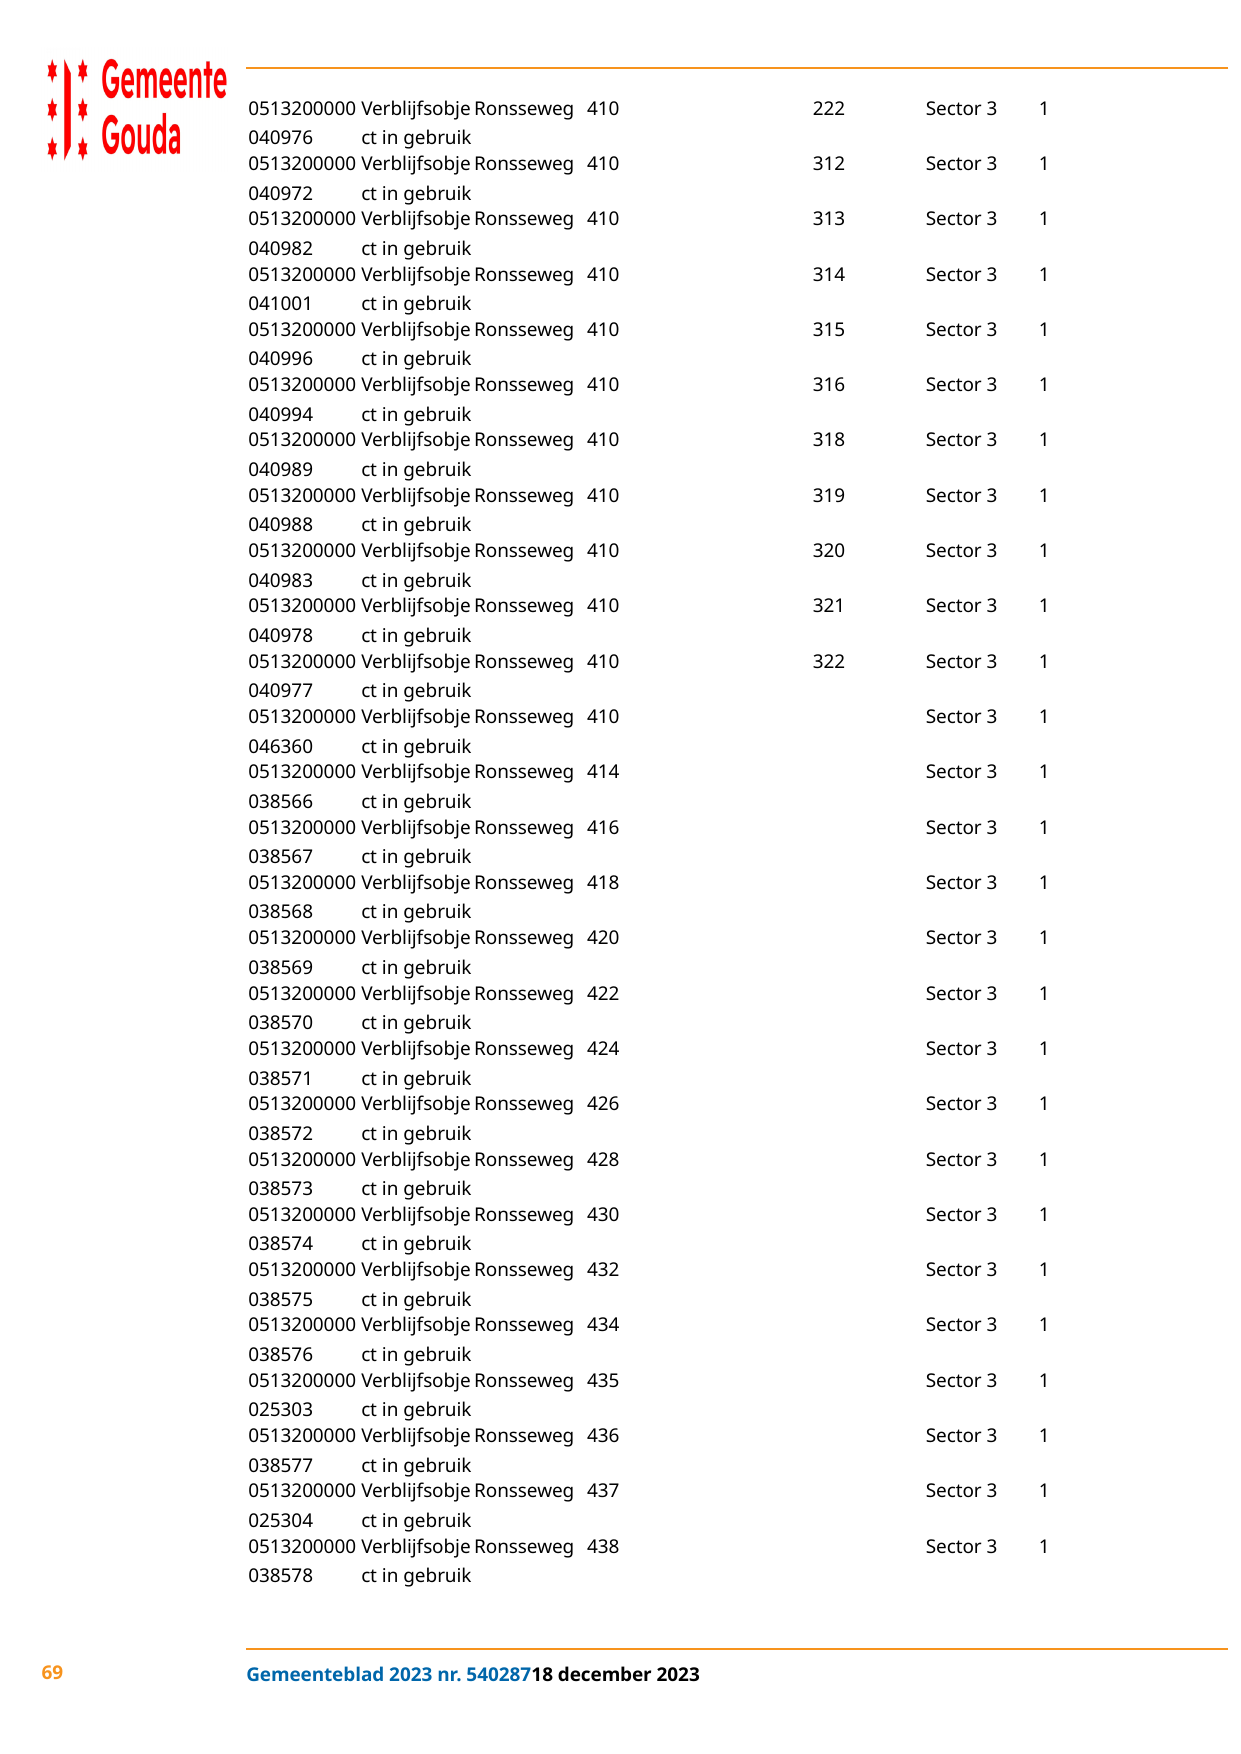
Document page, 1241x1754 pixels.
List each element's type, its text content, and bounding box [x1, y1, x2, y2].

table_cell [700, 648, 813, 703]
picture [41, 47, 231, 172]
table_cell 1 [1039, 703, 1152, 758]
table_cell 1 [1039, 261, 1152, 316]
table_cell Verblijfsobject in gebruik [361, 1256, 474, 1312]
table_cell Ronsseweg [474, 1090, 587, 1146]
table_cell Verblijfsobject in gebruik [361, 925, 474, 980]
table_cell Sector 3 [926, 150, 1038, 205]
table_cell Verblijfsobject in gebruik [361, 1035, 474, 1090]
table_cell Sector 3 [926, 316, 1038, 371]
table_cell Sector 3 [926, 1367, 1038, 1422]
table_cell 416 [587, 814, 700, 869]
table_cell [700, 703, 813, 758]
table_cell 410 [587, 205, 700, 261]
table_cell 1 [1039, 150, 1152, 205]
table_cell Sector 3 [926, 1312, 1038, 1367]
table_cell [700, 1146, 813, 1201]
table_cell 315 [813, 316, 926, 371]
table_cell [700, 371, 813, 427]
table_cell 410 [587, 482, 700, 537]
table_cell 410 [587, 150, 700, 205]
table_cell [813, 1533, 926, 1588]
table_cell Verblijfsobject in gebruik [361, 1422, 474, 1478]
table_cell Ronsseweg [474, 1367, 587, 1422]
table_cell Ronsseweg [474, 814, 587, 869]
table_cell 0513200000040994 [248, 371, 361, 427]
table_cell 1 [1039, 1090, 1152, 1146]
table_cell 410 [587, 316, 700, 371]
table_cell Verblijfsobject in gebruik [361, 261, 474, 316]
table_cell 0513200000025303 [248, 1367, 361, 1422]
table_cell 0513200000038571 [248, 1035, 361, 1090]
table_cell Ronsseweg [474, 925, 587, 980]
table_cell Sector 3 [926, 1201, 1038, 1256]
table_cell [700, 150, 813, 205]
table_cell Ronsseweg [474, 1201, 587, 1256]
table_cell 414 [587, 759, 700, 814]
table_cell [813, 814, 926, 869]
table_cell 319 [813, 482, 926, 537]
table_cell 320 [813, 537, 926, 593]
table_cell 1 [1039, 95, 1152, 150]
table_cell 410 [587, 371, 700, 427]
table_cell Verblijfsobject in gebruik [361, 980, 474, 1035]
table_cell 438 [587, 1533, 700, 1588]
table_cell 420 [587, 925, 700, 980]
table_cell Sector 3 [926, 593, 1038, 648]
table_cell 1 [1039, 205, 1152, 261]
table_cell [700, 1478, 813, 1533]
table_cell 422 [587, 980, 700, 1035]
table_cell 410 [587, 537, 700, 593]
table_cell Ronsseweg [474, 261, 587, 316]
table_cell [700, 759, 813, 814]
table_cell Sector 3 [926, 814, 1038, 869]
table_cell [700, 1256, 813, 1312]
table_cell 1 [1039, 1146, 1152, 1201]
table_cell Ronsseweg [474, 427, 587, 482]
table_cell Verblijfsobject in gebruik [361, 814, 474, 869]
table_cell Verblijfsobject in gebruik [361, 316, 474, 371]
table_cell Verblijfsobject in gebruik [361, 205, 474, 261]
table_cell Ronsseweg [474, 1035, 587, 1090]
table_cell 1 [1039, 593, 1152, 648]
table_cell Verblijfsobject in gebruik [361, 869, 474, 924]
table_cell 0513200000025304 [248, 1478, 361, 1533]
table_cell [700, 1035, 813, 1090]
table_cell 0513200000038577 [248, 1422, 361, 1478]
table_cell 0513200000040989 [248, 427, 361, 482]
table_cell Ronsseweg [474, 1422, 587, 1478]
table_cell Verblijfsobject in gebruik [361, 1090, 474, 1146]
table_cell Ronsseweg [474, 703, 587, 758]
table_cell Verblijfsobject in gebruik [361, 482, 474, 537]
table_cell Verblijfsobject in gebruik [361, 1367, 474, 1422]
table_cell 1 [1039, 814, 1152, 869]
table_cell Ronsseweg [474, 1256, 587, 1312]
table_cell Verblijfsobject in gebruik [361, 1146, 474, 1201]
table_cell [813, 1478, 926, 1533]
table_cell [813, 869, 926, 924]
table_cell 1 [1039, 1201, 1152, 1256]
table_cell 1 [1039, 1478, 1152, 1533]
table_cell [700, 205, 813, 261]
table_cell Verblijfsobject in gebruik [361, 1533, 474, 1588]
table_cell Sector 3 [926, 537, 1038, 593]
table_cell Sector 3 [926, 95, 1038, 150]
table_cell 0513200000038573 [248, 1146, 361, 1201]
table_cell 0513200000040978 [248, 593, 361, 648]
table_cell Sector 3 [926, 869, 1038, 924]
table_cell [813, 925, 926, 980]
table_cell Sector 3 [926, 925, 1038, 980]
table_cell Sector 3 [926, 648, 1038, 703]
table_cell 410 [587, 593, 700, 648]
table_cell 1 [1039, 1533, 1152, 1588]
table_cell Sector 3 [926, 703, 1038, 758]
table_cell 0513200000040977 [248, 648, 361, 703]
table_cell Ronsseweg [474, 1146, 587, 1201]
table_cell 313 [813, 205, 926, 261]
table_cell 437 [587, 1478, 700, 1533]
table_cell Ronsseweg [474, 593, 587, 648]
table_cell 316 [813, 371, 926, 427]
table_cell 434 [587, 1312, 700, 1367]
table_cell [700, 925, 813, 980]
table_cell Ronsseweg [474, 759, 587, 814]
table_cell Sector 3 [926, 980, 1038, 1035]
table_cell Ronsseweg [474, 980, 587, 1035]
table_cell 410 [587, 703, 700, 758]
table_cell Verblijfsobject in gebruik [361, 759, 474, 814]
table_cell Verblijfsobject in gebruik [361, 150, 474, 205]
table_cell Ronsseweg [474, 205, 587, 261]
table_cell Ronsseweg [474, 371, 587, 427]
table_cell 1 [1039, 648, 1152, 703]
table_cell 1 [1039, 925, 1152, 980]
table_cell Verblijfsobject in gebruik [361, 703, 474, 758]
table_cell [700, 537, 813, 593]
table_cell 0513200000038574 [248, 1201, 361, 1256]
table_cell [813, 1146, 926, 1201]
table_cell Sector 3 [926, 1478, 1038, 1533]
table_cell 0513200000038566 [248, 759, 361, 814]
table_cell 0513200000046360 [248, 703, 361, 758]
table_cell [813, 980, 926, 1035]
table_cell 1 [1039, 371, 1152, 427]
table_cell [700, 1312, 813, 1367]
table_cell [813, 759, 926, 814]
table_cell 0513200000040983 [248, 537, 361, 593]
table_cell Sector 3 [926, 482, 1038, 537]
table_cell 1 [1039, 537, 1152, 593]
table_cell Verblijfsobject in gebruik [361, 537, 474, 593]
table_cell Sector 3 [926, 1422, 1038, 1478]
table_cell 1 [1039, 316, 1152, 371]
table_cell 0513200000038570 [248, 980, 361, 1035]
table_cell 0513200000040996 [248, 316, 361, 371]
table_cell Ronsseweg [474, 316, 587, 371]
table_cell Verblijfsobject in gebruik [361, 1312, 474, 1367]
table_cell 0513200000038567 [248, 814, 361, 869]
table_cell [700, 95, 813, 150]
table_cell Ronsseweg [474, 648, 587, 703]
table_cell 0513200000040982 [248, 205, 361, 261]
table_cell [700, 1533, 813, 1588]
table_cell [813, 1090, 926, 1146]
table_cell 430 [587, 1201, 700, 1256]
table_cell [813, 1312, 926, 1367]
table_cell 318 [813, 427, 926, 482]
table_cell Ronsseweg [474, 1478, 587, 1533]
table_cell 428 [587, 1146, 700, 1201]
table_cell [813, 1035, 926, 1090]
table_cell [813, 1422, 926, 1478]
table_cell 0513200000040976 [248, 95, 361, 150]
table_cell Verblijfsobject in gebruik [361, 1478, 474, 1533]
table_cell 424 [587, 1035, 700, 1090]
table_cell Verblijfsobject in gebruik [361, 1201, 474, 1256]
table_cell [700, 1367, 813, 1422]
table_cell [700, 869, 813, 924]
table_cell [700, 1090, 813, 1146]
table_cell [700, 1201, 813, 1256]
table_cell 432 [587, 1256, 700, 1312]
table_cell 435 [587, 1367, 700, 1422]
table_cell 1 [1039, 1256, 1152, 1312]
table_cell Sector 3 [926, 261, 1038, 316]
table_cell 1 [1039, 1367, 1152, 1422]
table_cell Ronsseweg [474, 537, 587, 593]
table_cell Ronsseweg [474, 150, 587, 205]
table_cell 1 [1039, 1422, 1152, 1478]
table_cell 1 [1039, 427, 1152, 482]
table_cell Sector 3 [926, 759, 1038, 814]
table_cell 0513200000038568 [248, 869, 361, 924]
table_cell Sector 3 [926, 427, 1038, 482]
table_cell Verblijfsobject in gebruik [361, 95, 474, 150]
table_cell Ronsseweg [474, 482, 587, 537]
table_cell 1 [1039, 1312, 1152, 1367]
table_cell Sector 3 [926, 1146, 1038, 1201]
table_cell [700, 1422, 813, 1478]
table_cell [700, 593, 813, 648]
table_cell [700, 261, 813, 316]
table_cell 222 [813, 95, 926, 150]
table_cell [813, 703, 926, 758]
table_cell [700, 980, 813, 1035]
table_cell Sector 3 [926, 371, 1038, 427]
table_cell Ronsseweg [474, 869, 587, 924]
table_cell 322 [813, 648, 926, 703]
table_cell 321 [813, 593, 926, 648]
table_cell [700, 814, 813, 869]
table_cell Verblijfsobject in gebruik [361, 427, 474, 482]
table_cell 426 [587, 1090, 700, 1146]
table_cell Sector 3 [926, 205, 1038, 261]
table_cell 410 [587, 261, 700, 316]
table_cell 1 [1039, 482, 1152, 537]
table_cell Ronsseweg [474, 1533, 587, 1588]
table_cell [813, 1201, 926, 1256]
table_cell Sector 3 [926, 1256, 1038, 1312]
table_cell 314 [813, 261, 926, 316]
table_cell 0513200000040988 [248, 482, 361, 537]
table_cell 0513200000038575 [248, 1256, 361, 1312]
table_cell 0513200000038569 [248, 925, 361, 980]
table_cell 0513200000038578 [248, 1533, 361, 1588]
table_cell 410 [587, 648, 700, 703]
table_cell 0513200000038576 [248, 1312, 361, 1367]
table_cell Ronsseweg [474, 1312, 587, 1367]
table_cell Verblijfsobject in gebruik [361, 648, 474, 703]
table_cell Ronsseweg [474, 95, 587, 150]
table_cell 0513200000040972 [248, 150, 361, 205]
table_cell Sector 3 [926, 1090, 1038, 1146]
table_cell Sector 3 [926, 1533, 1038, 1588]
table_cell 0513200000038572 [248, 1090, 361, 1146]
table_cell 1 [1039, 869, 1152, 924]
table_cell [700, 482, 813, 537]
table_cell Verblijfsobject in gebruik [361, 593, 474, 648]
table_cell [700, 427, 813, 482]
table_cell [813, 1256, 926, 1312]
table_cell [813, 1367, 926, 1422]
table_cell 312 [813, 150, 926, 205]
table_cell Sector 3 [926, 1035, 1038, 1090]
table_cell 1 [1039, 980, 1152, 1035]
table_cell [700, 316, 813, 371]
table_cell 410 [587, 427, 700, 482]
table_cell 1 [1039, 1035, 1152, 1090]
table_cell 410 [587, 95, 700, 150]
table_cell Verblijfsobject in gebruik [361, 371, 474, 427]
table_cell 1 [1039, 759, 1152, 814]
table_cell 418 [587, 869, 700, 924]
table_cell 0513200000041001 [248, 261, 361, 316]
table_cell 436 [587, 1422, 700, 1478]
